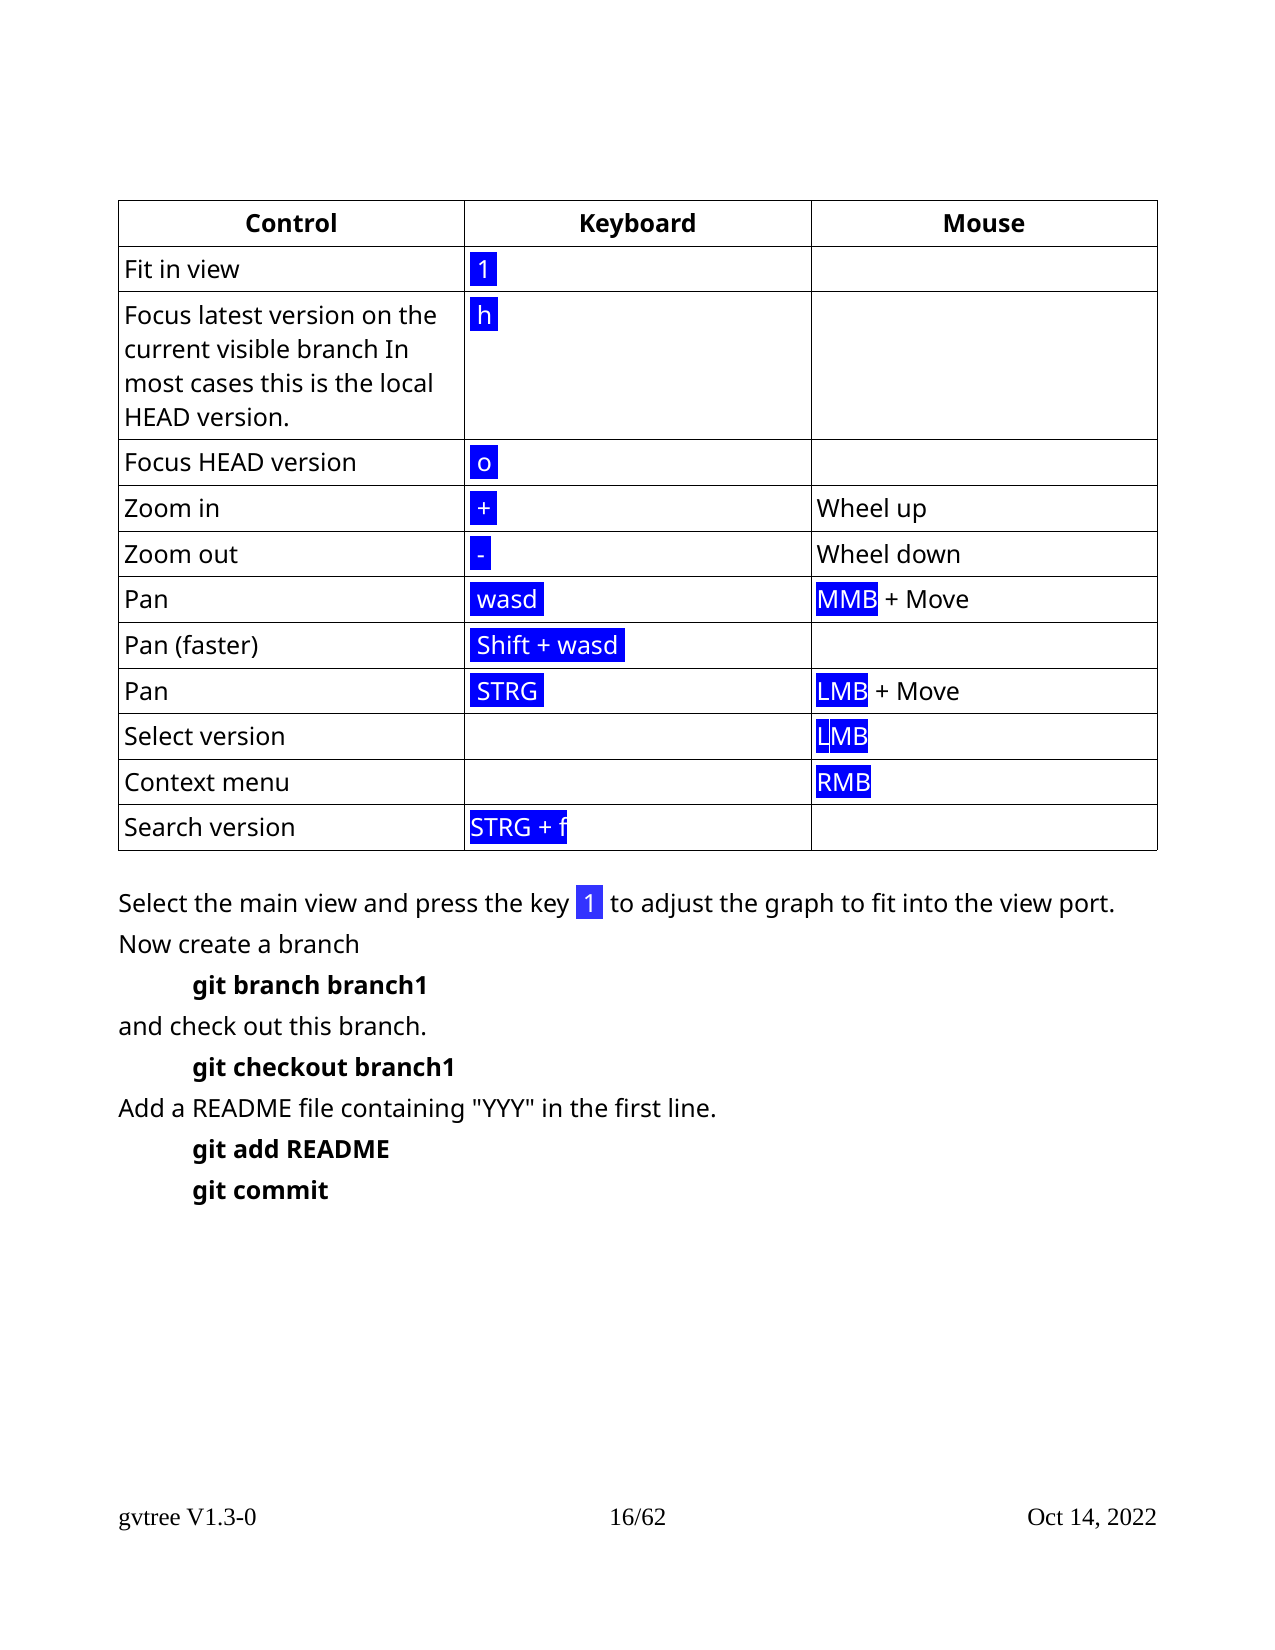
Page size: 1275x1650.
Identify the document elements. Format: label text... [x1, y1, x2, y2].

text Add a README file containing "YYY" in the first line. [118, 1096, 1157, 1123]
table_cell Focus latest version on the current visible branch In most cases this is the local HEAD version. [119, 292, 464, 439]
text Now create a branch [118, 932, 1157, 958]
table_cell STRG + f [465, 805, 811, 850]
table_cell LMB [812, 714, 1157, 759]
table_cell Select version [119, 714, 464, 759]
table_cell Shift + wasd [465, 623, 811, 667]
text and check out this branch. [118, 1014, 1157, 1041]
text Select the main view and press the key 1 to adjust the graph to fit into the view port. [118, 891, 1157, 917]
table_cell h [465, 292, 811, 439]
table_header Control [119, 201, 464, 246]
table_cell MMB + Move [812, 577, 1157, 622]
table_cell LMB + Move [812, 669, 1157, 713]
table_cell Zoom in [119, 486, 464, 531]
table_cell Pan [119, 577, 464, 622]
table_cell Search version [119, 805, 464, 850]
table_cell STRG [465, 669, 811, 713]
table_header Mouse [812, 201, 1157, 246]
table_cell Wheel down [812, 532, 1157, 576]
table_cell [465, 714, 811, 759]
text git branch branch1 [118, 973, 1157, 999]
table_cell - [465, 532, 811, 576]
table_cell Fit in view [119, 247, 464, 291]
table_cell [812, 440, 1157, 485]
table_cell Pan [119, 669, 464, 713]
table_cell o [465, 440, 811, 485]
text git commit [118, 1178, 1157, 1205]
table_cell [812, 247, 1157, 291]
table_cell 1 [465, 247, 811, 291]
table_cell Context menu [119, 760, 464, 804]
table_cell [812, 292, 1157, 439]
table_header Keyboard [465, 201, 811, 246]
table_cell Focus HEAD version [119, 440, 464, 485]
table_cell Wheel up [812, 486, 1157, 531]
table_cell + [465, 486, 811, 531]
text git checkout branch1 [118, 1055, 1157, 1082]
text git add README [118, 1137, 1157, 1164]
table_cell Zoom out [119, 532, 464, 576]
table_cell Pan (faster) [119, 623, 464, 667]
table_cell wasd [465, 577, 811, 622]
table_cell [812, 805, 1157, 850]
table_cell [812, 623, 1157, 667]
table_cell [465, 760, 811, 804]
table_cell RMB [812, 760, 1157, 804]
